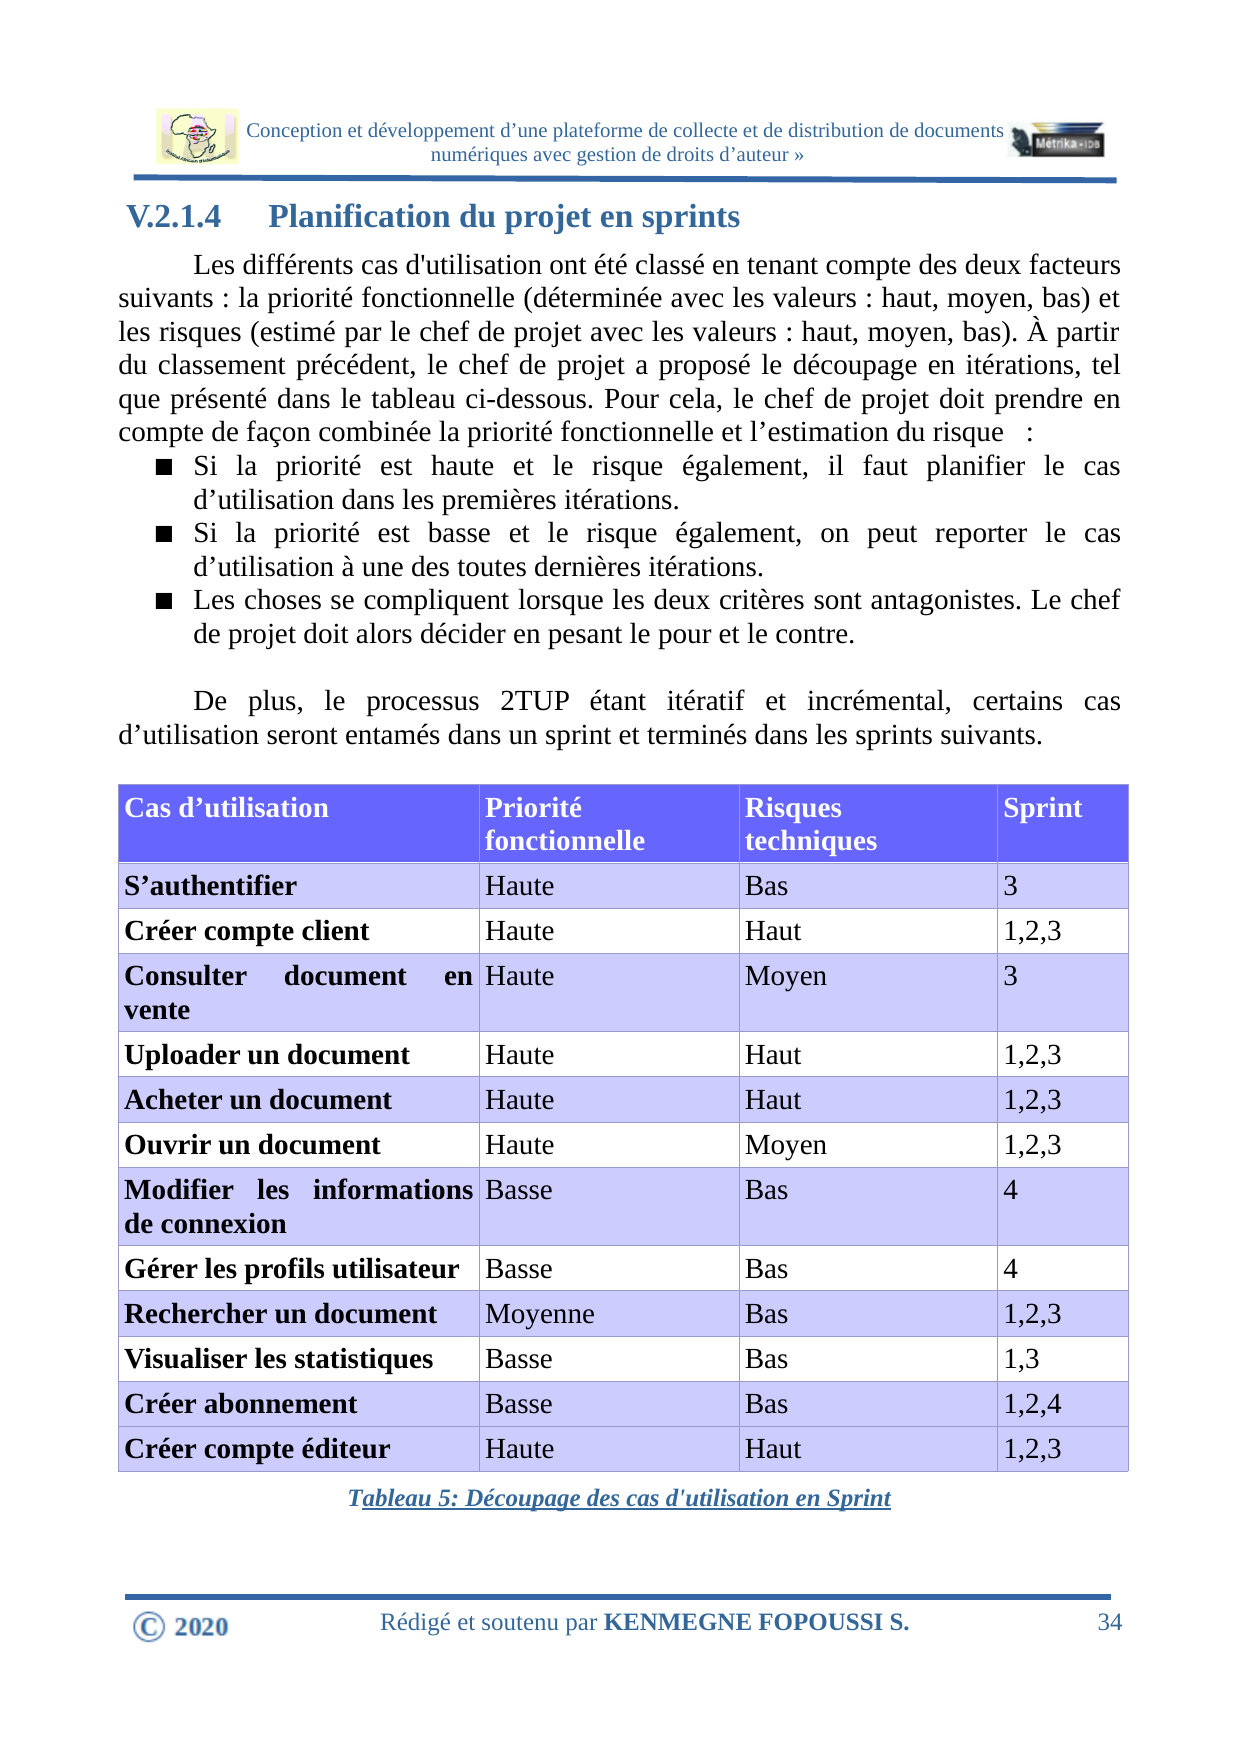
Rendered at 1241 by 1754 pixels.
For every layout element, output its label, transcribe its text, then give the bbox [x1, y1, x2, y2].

table_cell 1,2,3 [998, 1032, 1128, 1076]
table_cell Bas [740, 1168, 997, 1245]
table_cell Créer compte client [119, 909, 479, 953]
table_cell Haut [740, 1427, 997, 1471]
table_cell 1,2,3 [998, 1123, 1128, 1167]
table_cell Acheter un document [119, 1077, 479, 1122]
table_cell Ouvrir un document [119, 1123, 479, 1167]
table_cell Bas [740, 1337, 997, 1381]
table_cell 1,2,4 [998, 1382, 1128, 1426]
table_cell Haut [740, 1032, 997, 1076]
table_cell Consulter document en vente [119, 954, 479, 1031]
table_cell 4 [998, 1168, 1128, 1245]
table_cell Moyen [740, 954, 997, 1031]
table_cell 1,2,3 [998, 1291, 1128, 1336]
table_cell Rechercher un document [119, 1291, 479, 1336]
table_cell Créer abonnement [119, 1382, 479, 1426]
table_cell Bas [740, 1246, 997, 1290]
table_cell Haut [740, 909, 997, 953]
table_cell S’authentifier [119, 864, 479, 908]
subtitle Planification du projet en sprints [118, 196, 1122, 234]
table_cell Uploader un document [119, 1032, 479, 1076]
table_header Risques techniques [740, 785, 997, 862]
table_cell Haute [480, 909, 739, 953]
text Tableau 5: Découpage des cas d'utilisation en Sprint [118, 1483, 1122, 1512]
table_cell Bas [740, 1291, 997, 1336]
table_cell Haute [480, 954, 739, 1031]
table_cell Haute [480, 864, 739, 908]
table_header Cas d’utilisation [119, 785, 479, 862]
table_cell Basse [480, 1168, 739, 1245]
table_cell 1,2,3 [998, 1077, 1128, 1122]
table_cell Modifier les informations de connexion [119, 1168, 479, 1245]
table_cell Haute [480, 1077, 739, 1122]
table_cell 3 [998, 864, 1128, 908]
picture [154, 107, 241, 166]
list Les choses se compliquent lorsque les deux critères sont antagonistes. Le chef de projet doit alors décider en pesant le pour et le contre. [156, 582, 1122, 650]
table_cell Haute [480, 1427, 739, 1471]
table_cell 1,2,3 [998, 1427, 1128, 1471]
table_cell Haute [480, 1123, 739, 1167]
table_cell Basse [480, 1246, 739, 1290]
picture [126, 1604, 231, 1647]
table_cell Créer compte éditeur [119, 1427, 479, 1471]
table_cell Bas [740, 864, 997, 908]
text De plus, le processus 2TUP étant itératif et incrémental, certains cas d’utilisation seront entamés dans un sprint et terminés dans les sprints suivants. [118, 683, 1122, 750]
table_cell 4 [998, 1246, 1128, 1290]
list Si la priorité est basse et le risque également, on peut reporter le cas d’utilisation à une des toutes dernières itérations. [156, 515, 1122, 582]
table_cell 1,2,3 [998, 909, 1128, 953]
table_cell Moyenne [480, 1291, 739, 1336]
table_cell Visualiser les statistiques [119, 1337, 479, 1381]
table_cell Haute [480, 1032, 739, 1076]
table_cell Haut [740, 1077, 997, 1122]
table_cell Basse [480, 1337, 739, 1381]
picture [1003, 116, 1109, 160]
table_cell Basse [480, 1382, 739, 1426]
text Les différents cas d'utilisation ont été classé en tenant compte des deux facteurs suivants : la priorité fonctionnelle (déterminée avec les valeurs : haut, moyen, bas) et les risques (estimé par le chef de projet avec les valeurs : haut, moyen, bas). À partir du classement précédent, le chef de projet a proposé le découpage en itérations, tel que présenté dans le tableau ci-dessous. Pour cela, le chef de projet doit prendre en compte de façon combinée la priorité fonctionnelle et l’estimation du risque : [118, 247, 1122, 448]
list Si la priorité est haute et le risque également, il faut planifier le cas d’utilisation dans les premières itérations. [156, 448, 1122, 515]
table_cell Bas [740, 1382, 997, 1426]
table_cell Moyen [740, 1123, 997, 1167]
table_header Priorité fonctionnelle [480, 785, 739, 862]
table_cell Gérer les profils utilisateur [119, 1246, 479, 1290]
table_header Sprint [998, 785, 1128, 862]
table_cell 3 [998, 954, 1128, 1031]
table_cell 1,3 [998, 1337, 1128, 1381]
